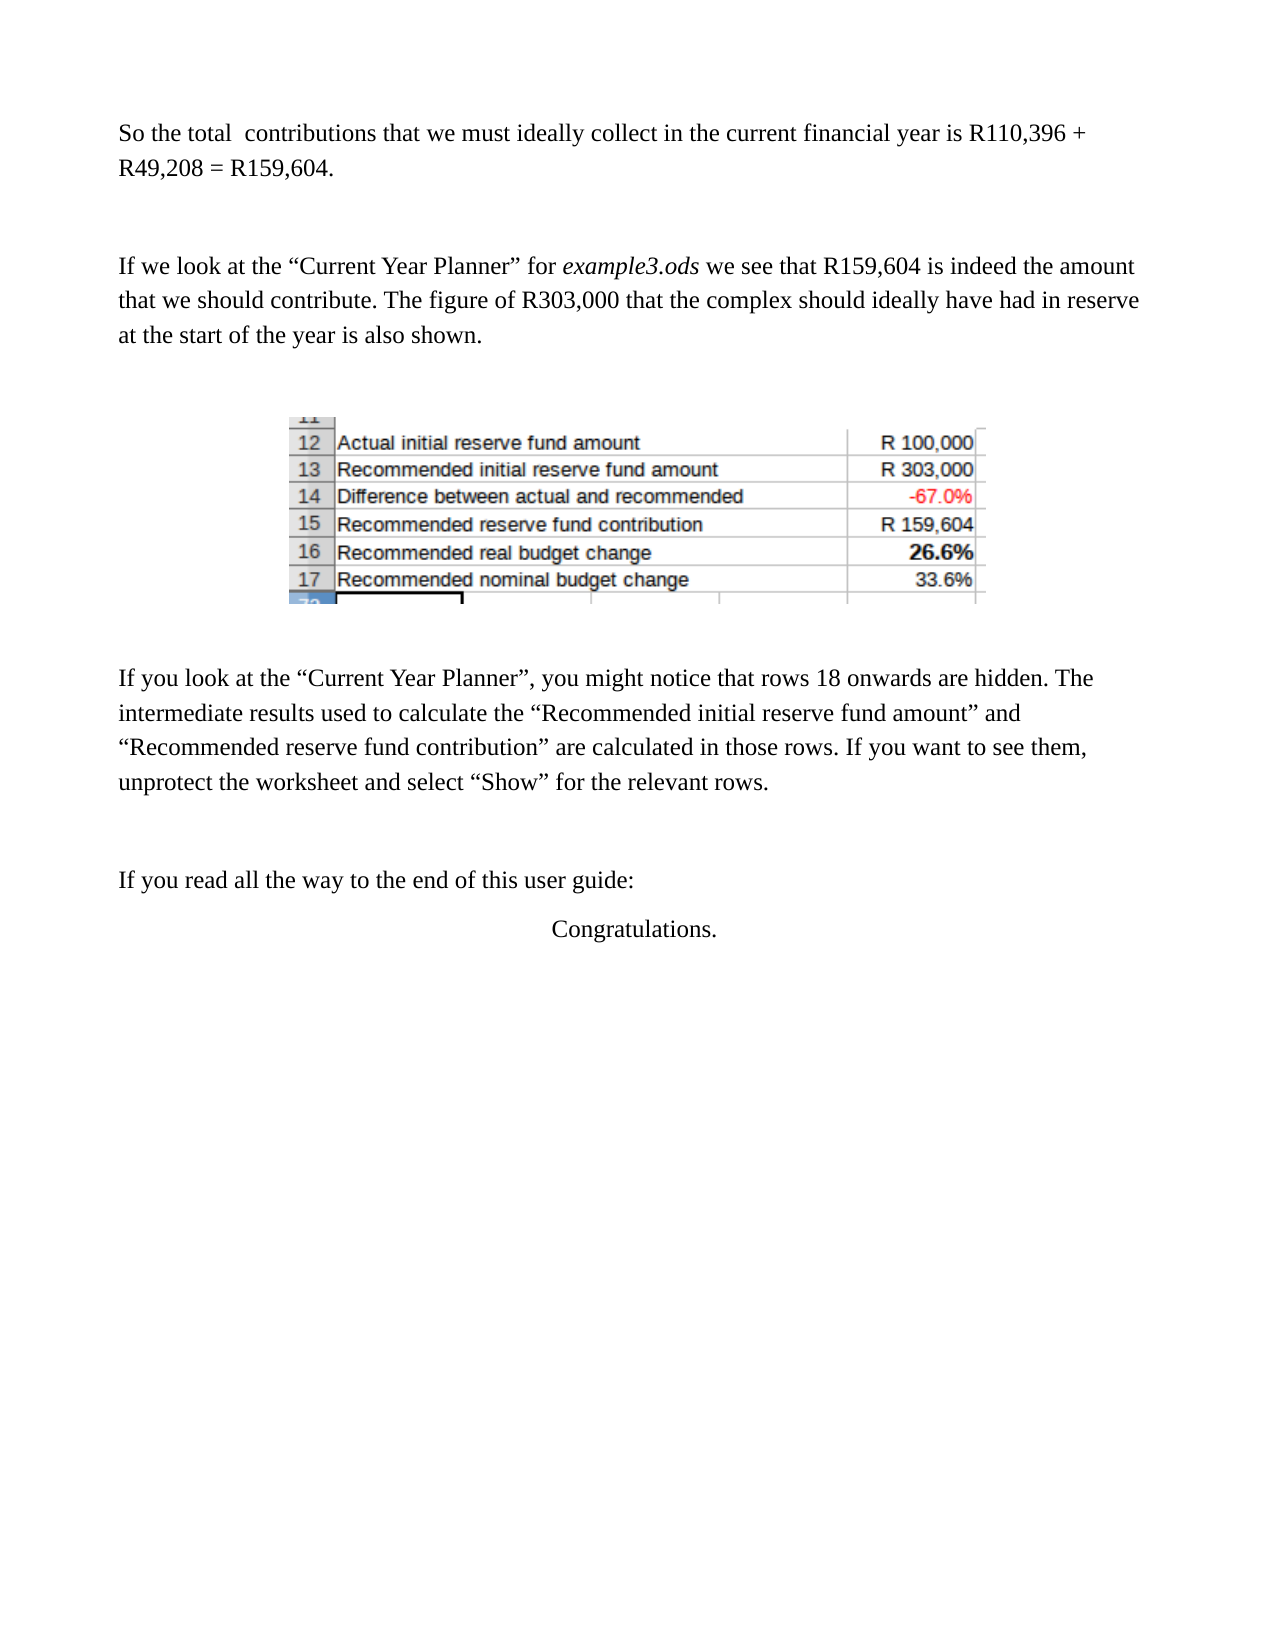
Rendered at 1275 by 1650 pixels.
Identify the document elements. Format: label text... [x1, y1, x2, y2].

text So the total contributions that we must ideally collect in the current financial year is R110,396 + R49,208 = R159,604. [118, 118, 1157, 181]
text If we look at the “Current Year Planner” for example3.ods we see that R159,604 is indeed the amount that we should contribute. The figure of R303,000 that the complex should ideally have had in reserve at the start of the year is also shown. [118, 251, 1157, 348]
text If you read all the way to the end of this user guide: [118, 865, 1157, 893]
text Congratulations. [118, 914, 1157, 942]
picture [289, 417, 986, 604]
text If you look at the “Current Year Planner”, you might notice that rows 18 onwards are hidden. The intermediate results used to calculate the “Recommended initial reserve fund amount” and “Recommended reserve fund contribution” are calculated in those rows. If you want to see them, unprotect the worksheet and select “Show” for the relevant rows. [118, 663, 1157, 795]
